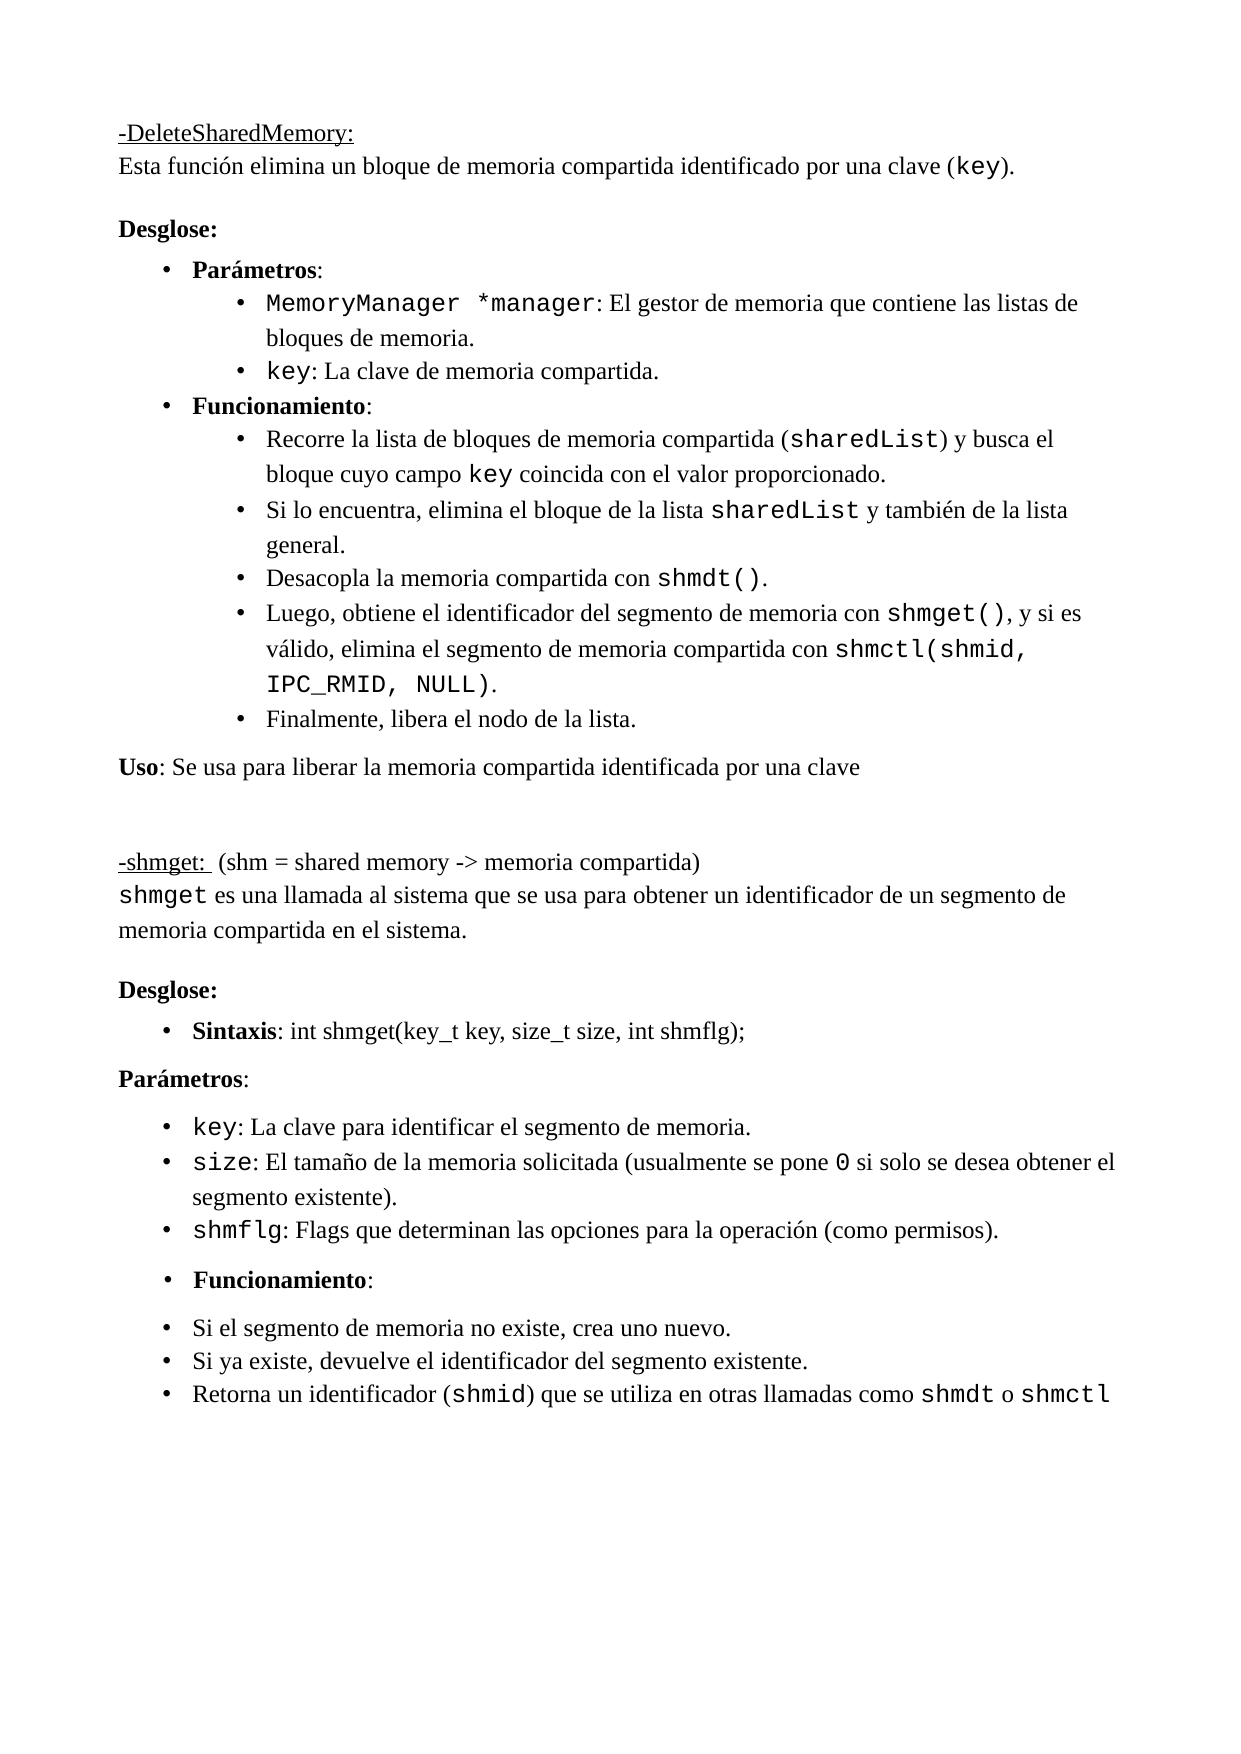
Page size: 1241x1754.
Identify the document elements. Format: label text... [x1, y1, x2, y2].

text Parámetros: [118, 1064, 1122, 1093]
list Desacopla la memoria compartida con shmdt(). [236, 563, 1122, 594]
list key: La clave de memoria compartida. [236, 356, 1122, 387]
list Luego, obtiene el identificador del segmento de memoria con shmget(), y si es válido, elimina el segmento de memoria compartida con shmctl(shmid, IPC_RMID, NULL). [236, 598, 1122, 699]
list Funcionamiento: [164, 1265, 1122, 1294]
list key: La clave para identificar el segmento de memoria. [162, 1112, 1122, 1142]
list Si ya existe, devuelve el identificador del segmento existente. [162, 1346, 1122, 1374]
list shmflg: Flags que determinan las opciones para la operación (como permisos). [162, 1215, 1122, 1246]
text Uso: Se usa para liberar la memoria compartida identificada por una clave [118, 752, 1122, 781]
list Parámetros: [162, 255, 1122, 284]
list Finalmente, libera el nodo de la lista. [236, 704, 1122, 733]
text -shmget: (shm = shared memory -> memoria compartida) shmget es una llamada al sistema que se usa para obtener un identificador de un segmento de memoria compartida en el sistema. [118, 847, 1122, 944]
list Retorna un identificador (shmid) que se utiliza en otras llamadas como shmdt o shmctl [162, 1379, 1122, 1410]
list Si lo encuentra, elimina el bloque de la lista sharedList y también de la lista general. [236, 495, 1122, 559]
text -DeleteSharedMemory: Esta función elimina un bloque de memoria compartida identificado por una clave (key). [118, 118, 1122, 182]
list size: El tamaño de la memoria solicitada (usualmente se pone 0 si solo se desea obtener el segmento existente). [162, 1147, 1122, 1211]
subtitle Desglose: [118, 975, 1122, 1004]
subtitle Desglose: [118, 214, 1122, 242]
list Recorre la lista de bloques de memoria compartida (sharedList) y busca el bloque cuyo campo key coincida con el valor proporcionado. [236, 424, 1122, 490]
list Funcionamiento: [162, 391, 1122, 420]
list Sintaxis: int shmget(key_t key, size_t size, int shmflg); [162, 1016, 1122, 1045]
list Si el segmento de memoria no existe, crea uno nuevo. [162, 1313, 1122, 1342]
list MemoryManager *manager: El gestor de memoria que contiene las listas de bloques de memoria. [236, 288, 1122, 352]
